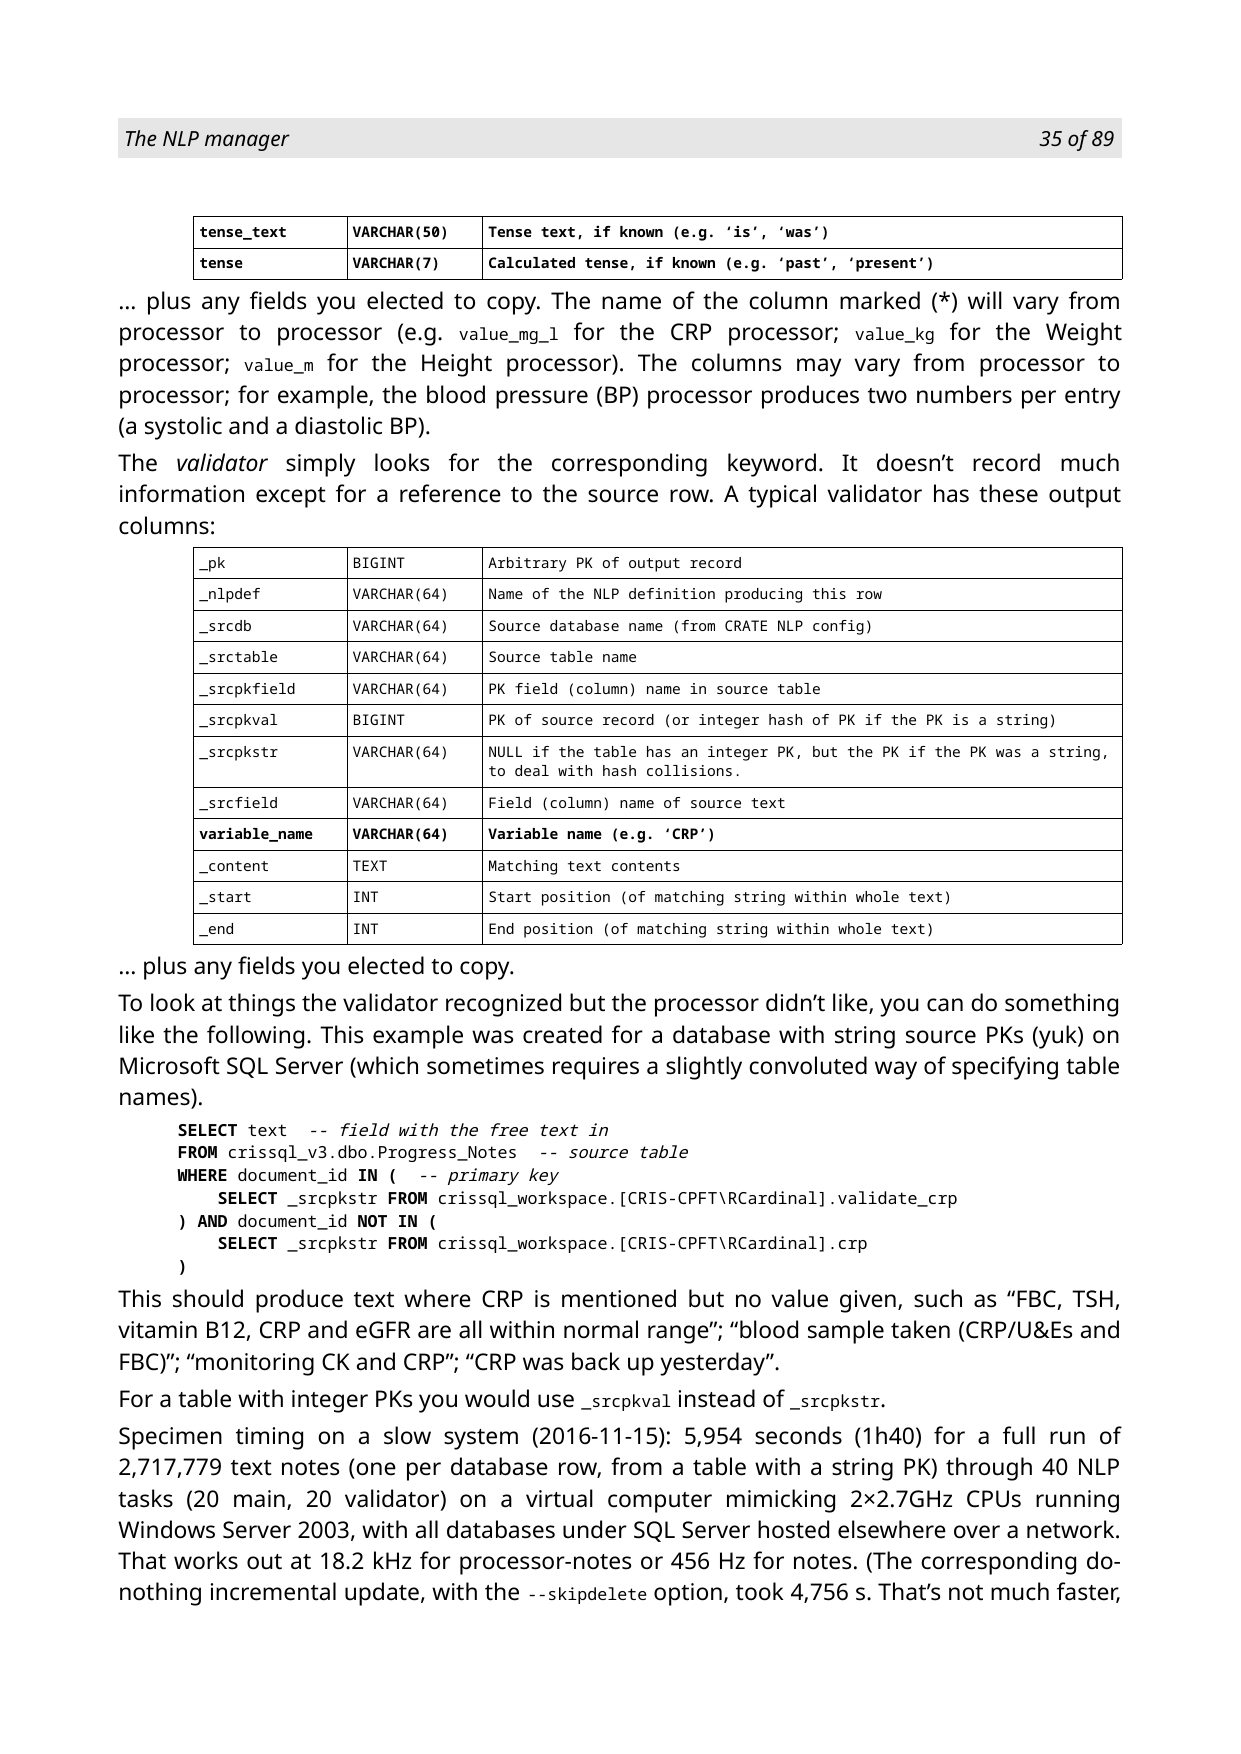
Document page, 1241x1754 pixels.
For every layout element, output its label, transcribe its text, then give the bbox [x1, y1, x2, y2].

table_cell _start [194, 882, 347, 913]
table_cell Source database name (from CRATE NLP config) [483, 611, 1122, 641]
table_cell VARCHAR(50) [348, 217, 482, 247]
text WHERE document_id IN ( -- primary key [177, 1164, 1122, 1186]
text ) AND document_id NOT IN ( [177, 1209, 1122, 1232]
text … plus any fields you elected to copy. [118, 950, 1122, 981]
table_cell Source table name [483, 642, 1122, 673]
table_cell Name of the NLP definition producing this row [483, 579, 1122, 610]
table_cell TEXT [348, 851, 482, 881]
table_cell VARCHAR(64) [348, 611, 482, 641]
table_cell _content [194, 851, 347, 881]
text Specimen timing on a slow system (2016-11-15): 5,954 seconds (1h40) for a full run of 2,717,779 text notes (one per database row, from a table with a string PK) through 40 NLP tasks (20 main, 20 validator) on a virtual computer mimicking 2×2.7GHz CPUs running Windows Server 2003, with all databases under SQL Server hosted elsewhere over a network. That works out at 18.2 kHz for processor-notes or 456 Hz for notes. (The corresponding do-nothing incremental update, with the --skipdelete option, took 4,756 s. That’s not much faster, [118, 1420, 1122, 1608]
table_cell _srcdb [194, 611, 347, 641]
table_cell VARCHAR(64) [348, 737, 482, 787]
text ) [177, 1254, 1122, 1277]
text For a table with integer PKs you would use _srcpkval instead of _srcpkstr. [118, 1383, 1122, 1414]
table_cell variable_name [194, 819, 347, 850]
table_cell INT [348, 914, 482, 944]
table_cell _srcfield [194, 788, 347, 818]
text The validator simply looks for the corresponding keyword. It doesn’t record much information except for a reference to the source row. A typical validator has these output columns: [118, 447, 1122, 541]
table_cell Tense text, if known (e.g. ‘is’, ‘was’) [483, 217, 1122, 247]
text To look at things the validator recognized but the processor didn’t like, you can do something like the following. This example was created for a database with string source PKs (yuk) on Microsoft SQL Server (which sometimes requires a slightly convoluted way of specifying table names). [118, 987, 1122, 1112]
table_header Arbitrary PK of output record [483, 548, 1122, 578]
text … plus any fields you elected to copy. The name of the column marked (*) will vary from processor to processor (e.g. value_mg_l for the CRP processor; value_kg for the Weight processor; value_m for the Height processor). The columns may vary from processor to processor; for example, the blood pressure (BP) processor produces two numbers per entry (a systolic and a diastolic BP). [118, 285, 1122, 441]
table_cell VARCHAR(64) [348, 674, 482, 704]
table_cell Variable name (e.g. ‘CRP’) [483, 819, 1122, 850]
table_cell _srcpkfield [194, 674, 347, 704]
table_cell VARCHAR(7) [348, 249, 482, 279]
table_header _pk [194, 548, 347, 578]
table_cell INT [348, 882, 482, 913]
table_cell NULL if the table has an integer PK, but the PK if the PK was a string, to deal with hash collisions. [483, 737, 1122, 787]
text FROM crissql_v3.dbo.Progress_Notes -- source table [177, 1141, 1122, 1164]
table_cell Field (column) name of source text [483, 788, 1122, 818]
table_cell VARCHAR(64) [348, 642, 482, 673]
table_cell Calculated tense, if known (e.g. ‘past’, ‘present’) [483, 249, 1122, 279]
table_cell PK field (column) name in source table [483, 674, 1122, 704]
table_cell VARCHAR(64) [348, 819, 482, 850]
text SELECT _srcpkstr FROM crissql_workspace.[CRIS-CPFT\RCardinal].crp [177, 1232, 1122, 1254]
table_cell _end [194, 914, 347, 944]
table_header BIGINT [348, 548, 482, 578]
table_cell End position (of matching string within whole text) [483, 914, 1122, 944]
table_cell tense_text [194, 217, 347, 247]
table_cell Matching text contents [483, 851, 1122, 881]
table_cell _nlpdef [194, 579, 347, 610]
table_cell tense [194, 249, 347, 279]
table_cell VARCHAR(64) [348, 788, 482, 818]
table_cell VARCHAR(64) [348, 579, 482, 610]
table_cell _srcpkval [194, 705, 347, 736]
table_cell _srcpkstr [194, 737, 347, 787]
table_cell Start position (of matching string within whole text) [483, 882, 1122, 913]
text SELECT text -- field with the free text in [177, 1118, 1122, 1141]
text SELECT _srcpkstr FROM crissql_workspace.[CRIS-CPFT\RCardinal].validate_crp [177, 1186, 1122, 1209]
table_cell BIGINT [348, 705, 482, 736]
text This should produce text where CRP is mentioned but no value given, such as “FBC, TSH, vitamin B12, CRP and eGFR are all within normal range”; “blood sample taken (CRP/U&Es and FBC)”; “monitoring CK and CRP”; “CRP was back up yesterday”. [118, 1283, 1122, 1377]
table_cell PK of source record (or integer hash of PK if the PK is a string) [483, 705, 1122, 736]
table_cell _srctable [194, 642, 347, 673]
